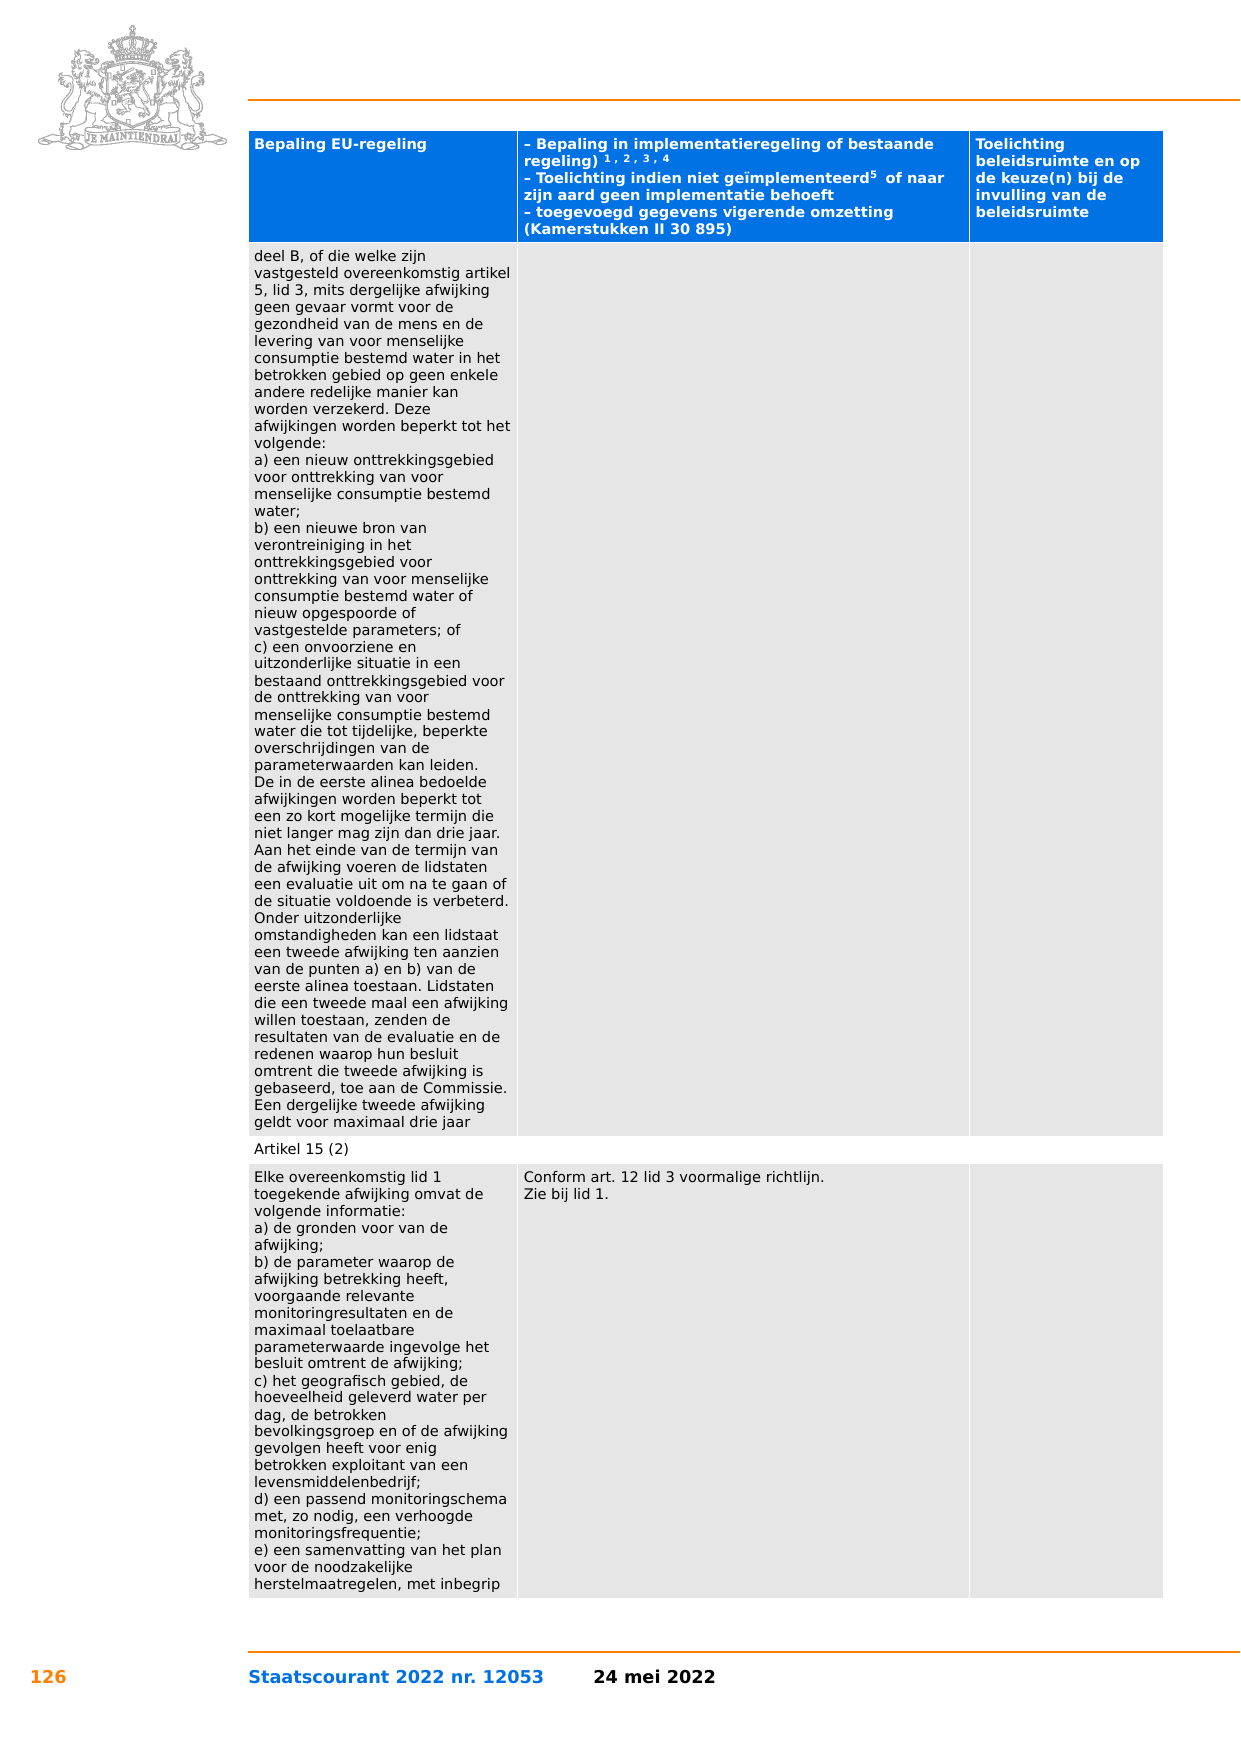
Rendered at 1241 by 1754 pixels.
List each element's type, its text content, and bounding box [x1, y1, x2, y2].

picture [38, 25, 227, 150]
table_cell Artikel 15 (2) [249, 1137, 517, 1163]
table_cell [970, 243, 1163, 1136]
table_header Bepaling EU-regeling [249, 131, 517, 242]
table_cell [518, 1137, 969, 1163]
table_header – Bepaling in implementatieregeling of bestaande regeling) 1, 2, 3, 4 – Toelichting indien niet geïmplementeerd5 of naar zijn aard geen implementatie behoeft – toegevoegd gegevens vigerende omzetting (Kamerstukken II 30 895) [518, 131, 969, 242]
table_cell Conform art. 12 lid 3 voormalige richtlijn. Zie bij lid 1. [518, 1164, 969, 1598]
table_cell Elke overeenkomstig lid 1 toegekende afwijking omvat de volgende informatie: a) de gronden voor van de afwijking; b) de parameter waarop de afwijking betrekking heeft, voorgaande relevante monitoringresultaten en de maximaal toelaatbare parameterwaarde ingevolge het besluit omtrent de afwijking; c) het geografisch gebied, de hoeveelheid geleverd water per dag, de betrokken bevolkingsgroep en of de afwijking gevolgen heeft voor enig betrokken exploitant van een levensmiddelenbedrijf; d) een passend monitoringschema met, zo nodig, een verhoogde monitoringsfrequentie; e) een samenvatting van het plan voor de noodzakelijke herstelmaatregelen, met inbegrip [249, 1164, 517, 1598]
table_cell deel B, of die welke zijn vastgesteld overeenkomstig artikel 5, lid 3, mits dergelijke afwijking geen gevaar vormt voor de gezondheid van de mens en de levering van voor menselijke consumptie bestemd water in het betrokken gebied op geen enkele andere redelijke manier kan worden verzekerd. Deze afwijkingen worden beperkt tot het volgende: a) een nieuw onttrekkingsgebied voor onttrekking van voor menselijke consumptie bestemd water; b) een nieuwe bron van verontreiniging in het onttrekkingsgebied voor onttrekking van voor menselijke consumptie bestemd water of nieuw opgespoorde of vastgestelde parameters; of c) een onvoorziene en uitzonderlijke situatie in een bestaand onttrekkingsgebied voor de onttrekking van voor menselijke consumptie bestemd water die tot tijdelijke, beperkte overschrijdingen van de parameterwaarden kan leiden. De in de eerste alinea bedoelde afwijkingen worden beperkt tot een zo kort mogelijke termijn die niet langer mag zijn dan drie jaar. Aan het einde van de termijn van de afwijking voeren de lidstaten een evaluatie uit om na te gaan of de situatie voldoende is verbeterd. Onder uitzonderlijke omstandigheden kan een lidstaat een tweede afwijking ten aanzien van de punten a) en b) van de eerste alinea toestaan. Lidstaten die een tweede maal een afwijking willen toestaan, zenden de resultaten van de evaluatie en de redenen waarop hun besluit omtrent die tweede afwijking is gebaseerd, toe aan de Commissie. Een dergelijke tweede afwijking geldt voor maximaal drie jaar [249, 243, 517, 1136]
table_cell [970, 1164, 1163, 1598]
table_cell [970, 1137, 1163, 1163]
table_header Toelichting beleidsruimte en op de keuze(n) bij de invulling van de beleidsruimte [970, 131, 1163, 242]
table_cell [518, 243, 969, 1136]
